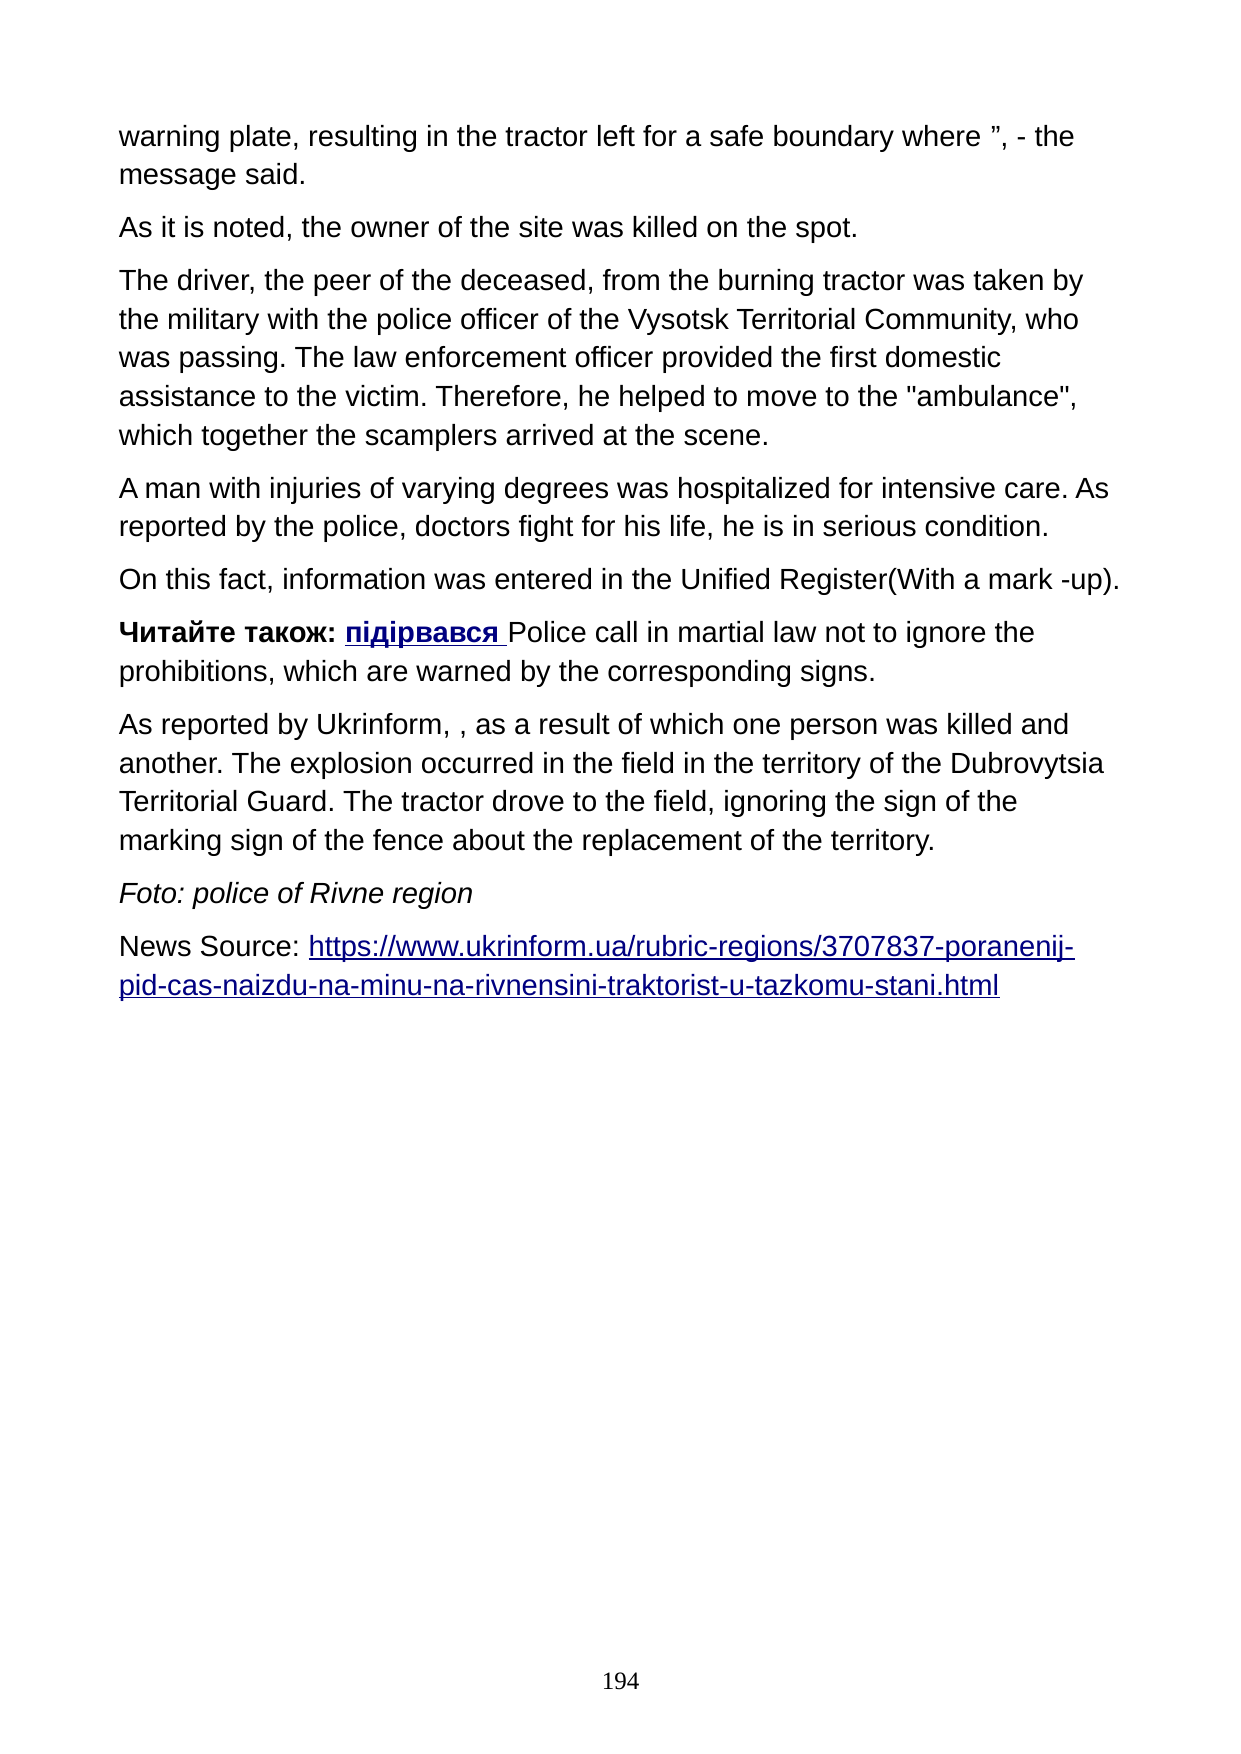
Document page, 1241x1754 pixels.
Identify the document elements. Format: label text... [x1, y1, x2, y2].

text On this fact, information was entered in the Unified Register(With a mark -up). [118, 562, 1122, 596]
text A man with injuries of varying degrees was hospitalized for intensive care. As reported by the police, doctors fight for his life, he is in serious condition. [118, 471, 1122, 543]
text Читайте також: підірвався Police call in martial law not to ignore the prohibitions, which are warned by the corresponding signs. [118, 615, 1122, 687]
text warning plate, resulting in the tractor left for a safe boundary where ”, - the message said. [118, 118, 1122, 191]
text As reported by Ukrinform, , as a result of which one person was killed and another. The explosion occurred in the field in the territory of the Dubrovytsia Territorial Guard. The tractor drove to the field, ignoring the sign of the marking sign of the fence about the replacement of the territory. [118, 707, 1122, 856]
text News Source: https://www.ukrinform.ua/rubric-regions/3707837-poranenij-pid-cas-naizdu-na-minu-na-rivnensini-traktorist-u-tazkomu-stani.html [118, 929, 1122, 1001]
text The driver, the peer of the deceased, from the burning tractor was taken by the military with the police officer of the Vysotsk Territorial Community, who was passing. The law enforcement officer provided the first domestic assistance to the victim. Therefore, he helped to move to the "ambulance", which together the scamplers arrived at the scene. [118, 263, 1122, 451]
text Foto: police of Rivne region [118, 876, 1122, 909]
text As it is noted, the owner of the site was killed on the spot. [118, 210, 1122, 244]
